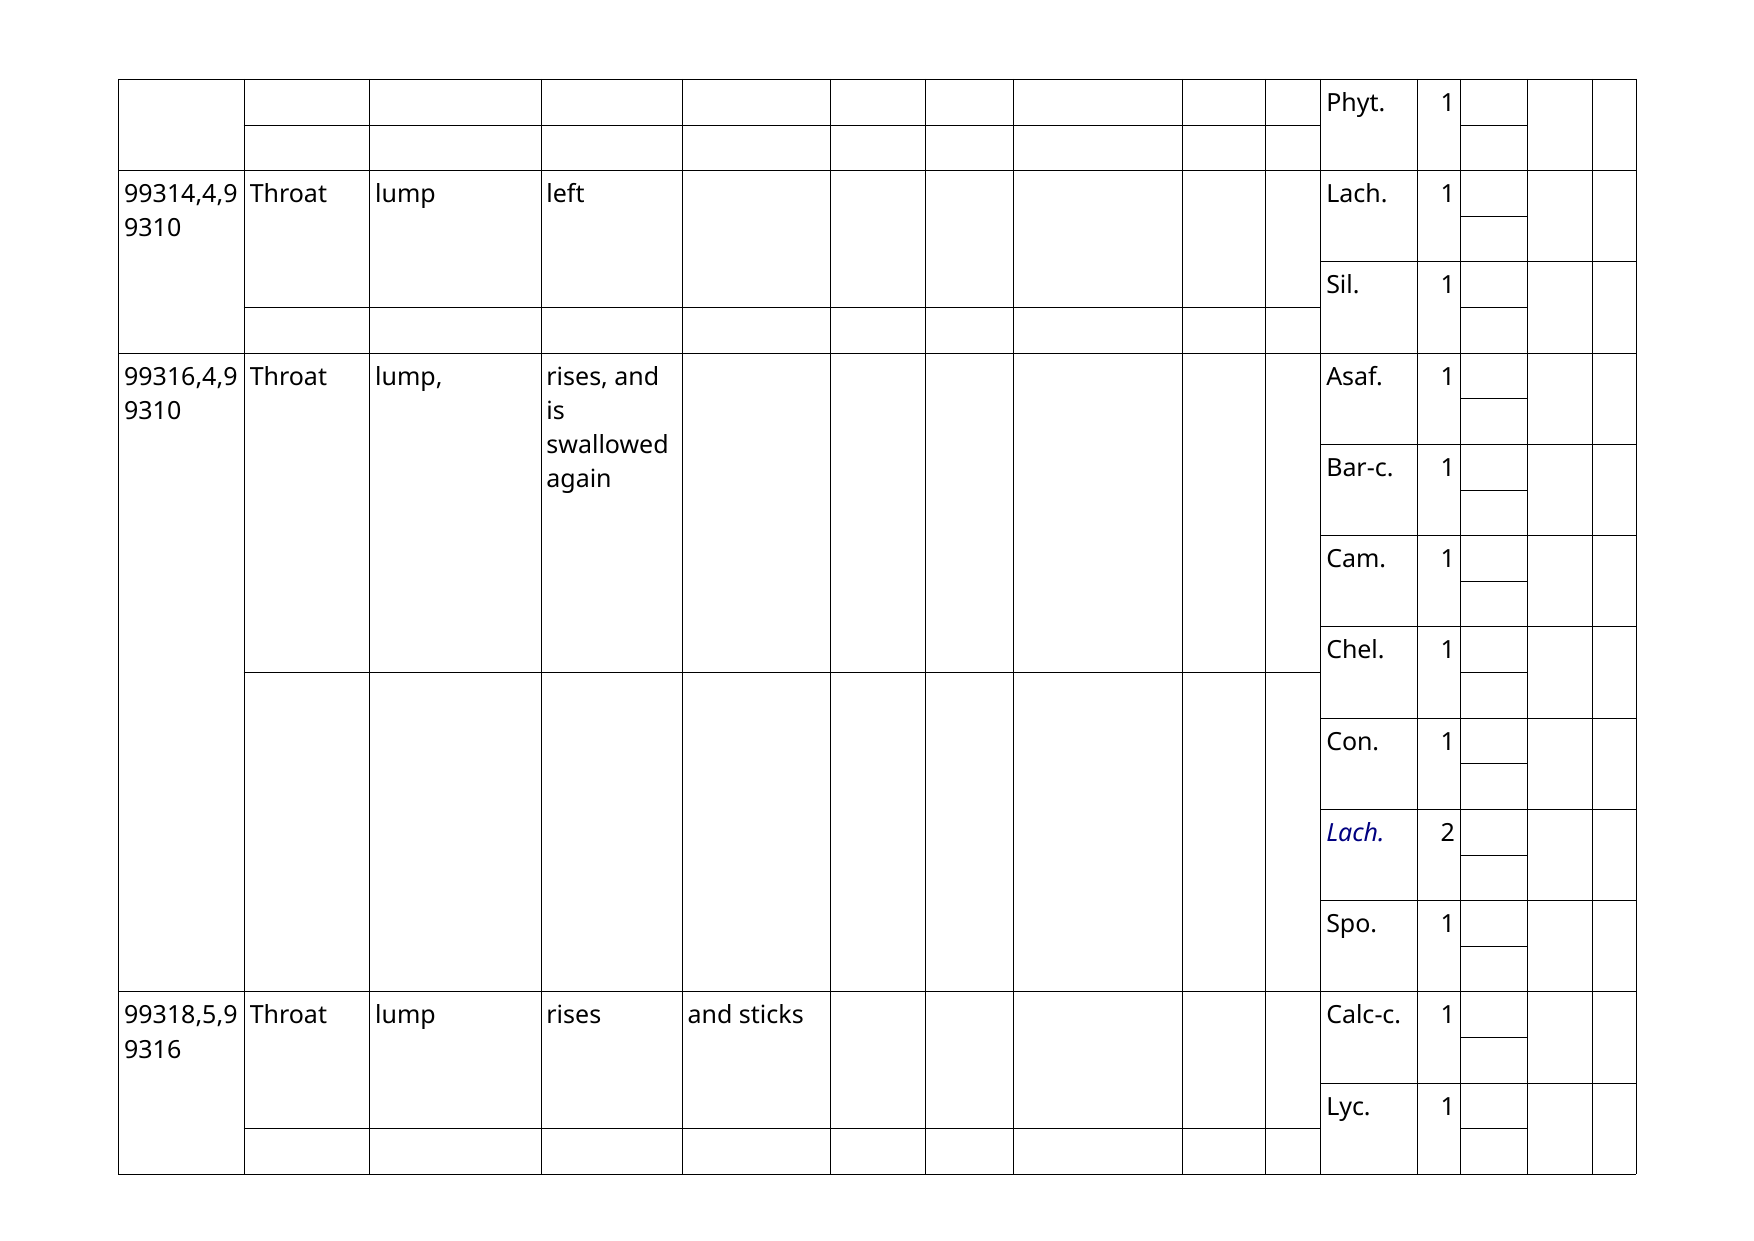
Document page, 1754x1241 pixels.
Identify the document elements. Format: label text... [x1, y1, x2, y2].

table_cell [1014, 308, 1182, 353]
table_cell [1593, 536, 1636, 626]
table_cell [1461, 1084, 1527, 1128]
table_cell 1 [1418, 171, 1460, 261]
table_cell [1461, 1038, 1527, 1083]
table_cell [542, 673, 682, 991]
table_cell [926, 354, 1013, 672]
table_cell [245, 673, 369, 991]
table_cell [1183, 673, 1265, 991]
table_cell [831, 308, 925, 353]
table_cell [683, 171, 830, 307]
table_cell Calc-c. [1321, 992, 1417, 1083]
table_cell Sil. [1321, 262, 1417, 353]
table_cell [1014, 673, 1182, 991]
table_cell [1461, 764, 1527, 809]
table_cell [245, 308, 369, 353]
table_cell [1593, 810, 1636, 900]
table_cell 99314,4,99310 [119, 171, 244, 353]
table_cell [1461, 126, 1527, 170]
table_cell [1461, 80, 1527, 124]
table_cell [926, 171, 1013, 307]
table_cell [1461, 217, 1527, 261]
table_cell rises, and is swallowed again [542, 354, 682, 672]
table_cell [1528, 901, 1592, 991]
table_cell [831, 171, 925, 307]
table_cell 1 [1418, 80, 1460, 170]
table_cell [1528, 80, 1592, 170]
table_cell lump [370, 992, 541, 1128]
table_cell [926, 673, 1013, 991]
table_cell [1528, 354, 1592, 444]
table_cell 1 [1418, 627, 1460, 718]
table_cell [1266, 992, 1320, 1128]
table_cell [1014, 80, 1182, 124]
table_cell [370, 308, 541, 353]
table_cell [1593, 627, 1636, 718]
table_cell [1266, 126, 1320, 170]
table_cell [1528, 171, 1592, 261]
table_cell [1461, 901, 1527, 946]
table_cell [831, 80, 925, 124]
table_cell [1183, 80, 1265, 124]
table_cell [1183, 126, 1265, 170]
table_cell [1528, 719, 1592, 809]
table_cell [831, 126, 925, 170]
table_cell lump [370, 171, 541, 307]
table_cell [1183, 1129, 1265, 1174]
table_cell Phyt. [1321, 80, 1417, 170]
table_cell rises [542, 992, 682, 1128]
table_cell [1593, 1084, 1636, 1174]
table_cell [1461, 445, 1527, 489]
table_cell [1461, 491, 1527, 535]
table_cell 1 [1418, 719, 1460, 809]
table_cell [370, 126, 541, 170]
table_cell Cam. [1321, 536, 1417, 626]
table_cell [1461, 810, 1527, 854]
table_cell [1461, 673, 1527, 718]
table_cell [1014, 171, 1182, 307]
table_cell [1528, 1084, 1592, 1174]
table_cell [926, 1129, 1013, 1174]
table_cell [1593, 719, 1636, 809]
table_cell [1461, 308, 1527, 353]
table_cell [1461, 1129, 1527, 1174]
table_cell Throat [245, 354, 369, 672]
table_cell 1 [1418, 901, 1460, 991]
table_cell [1461, 582, 1527, 626]
table_cell [1461, 171, 1527, 216]
table_cell 1 [1418, 992, 1460, 1083]
table_cell 1 [1418, 262, 1460, 353]
table_cell [1528, 992, 1592, 1083]
table_cell [1528, 262, 1592, 353]
table_cell [245, 126, 369, 170]
table_cell [1461, 719, 1527, 763]
table_cell [1266, 171, 1320, 307]
table_cell [1461, 627, 1527, 672]
table_cell [370, 1129, 541, 1174]
table_cell Spo. [1321, 901, 1417, 991]
table_cell [542, 80, 682, 124]
table_cell [1593, 262, 1636, 353]
table_cell 99318,5,99316 [119, 992, 244, 1174]
table_cell [683, 354, 830, 672]
table_cell [1593, 80, 1636, 170]
table_cell 1 [1418, 1084, 1460, 1174]
table_cell [831, 673, 925, 991]
table_cell [683, 673, 830, 991]
table_cell [245, 1129, 369, 1174]
table_cell [1461, 262, 1527, 307]
table_cell 1 [1418, 536, 1460, 626]
table_cell Lyc. [1321, 1084, 1417, 1174]
table_cell Con. [1321, 719, 1417, 809]
table_cell [831, 1129, 925, 1174]
table_cell [1593, 901, 1636, 991]
table_cell [370, 80, 541, 124]
table_cell [1183, 354, 1265, 672]
table_cell Lach. [1321, 171, 1417, 261]
table_cell [1461, 856, 1527, 900]
table_cell [831, 992, 925, 1128]
table_cell 99316,4,99310 [119, 354, 244, 991]
table_cell [831, 354, 925, 672]
table_cell [926, 80, 1013, 124]
table_cell [1593, 354, 1636, 444]
table_cell 1 [1418, 354, 1460, 444]
table_cell [1014, 354, 1182, 672]
table_cell Asaf. [1321, 354, 1417, 444]
table_cell [1461, 354, 1527, 398]
table_cell [119, 80, 244, 170]
table_cell [1183, 171, 1265, 307]
table_cell left [542, 171, 682, 307]
table_cell [1593, 171, 1636, 261]
table_cell [683, 1129, 830, 1174]
table_cell lump, [370, 354, 541, 672]
table_cell [926, 992, 1013, 1128]
table_cell [1461, 399, 1527, 444]
table_cell [1528, 445, 1592, 535]
table_cell [1183, 308, 1265, 353]
table_cell [1266, 308, 1320, 353]
table_cell [1183, 992, 1265, 1128]
table_cell [542, 126, 682, 170]
table_cell [683, 308, 830, 353]
table_cell Throat [245, 171, 369, 307]
table_cell [1461, 992, 1527, 1037]
table_cell [1014, 126, 1182, 170]
table_cell and sticks [683, 992, 830, 1128]
table_cell [1014, 1129, 1182, 1174]
table_cell Lach. [1321, 810, 1417, 900]
table_cell [1266, 80, 1320, 124]
table_cell [1266, 354, 1320, 672]
table_cell [1528, 536, 1592, 626]
table_cell [683, 80, 830, 124]
table_cell [1266, 673, 1320, 991]
table_cell [926, 308, 1013, 353]
table_cell [542, 308, 682, 353]
table_cell [245, 80, 369, 124]
table_cell [683, 126, 830, 170]
table_cell 2 [1418, 810, 1460, 900]
table_cell Chel. [1321, 627, 1417, 718]
table_cell [1593, 992, 1636, 1083]
table_cell [1528, 810, 1592, 900]
table_cell [1593, 445, 1636, 535]
table_cell [926, 126, 1013, 170]
table_cell 1 [1418, 445, 1460, 535]
table_cell [1461, 947, 1527, 991]
table_cell [370, 673, 541, 991]
table_cell [1014, 992, 1182, 1128]
table_cell [1266, 1129, 1320, 1174]
table_cell [1461, 536, 1527, 581]
table_cell [1528, 627, 1592, 718]
table_cell Bar-c. [1321, 445, 1417, 535]
table_cell Throat [245, 992, 369, 1128]
table_cell [542, 1129, 682, 1174]
